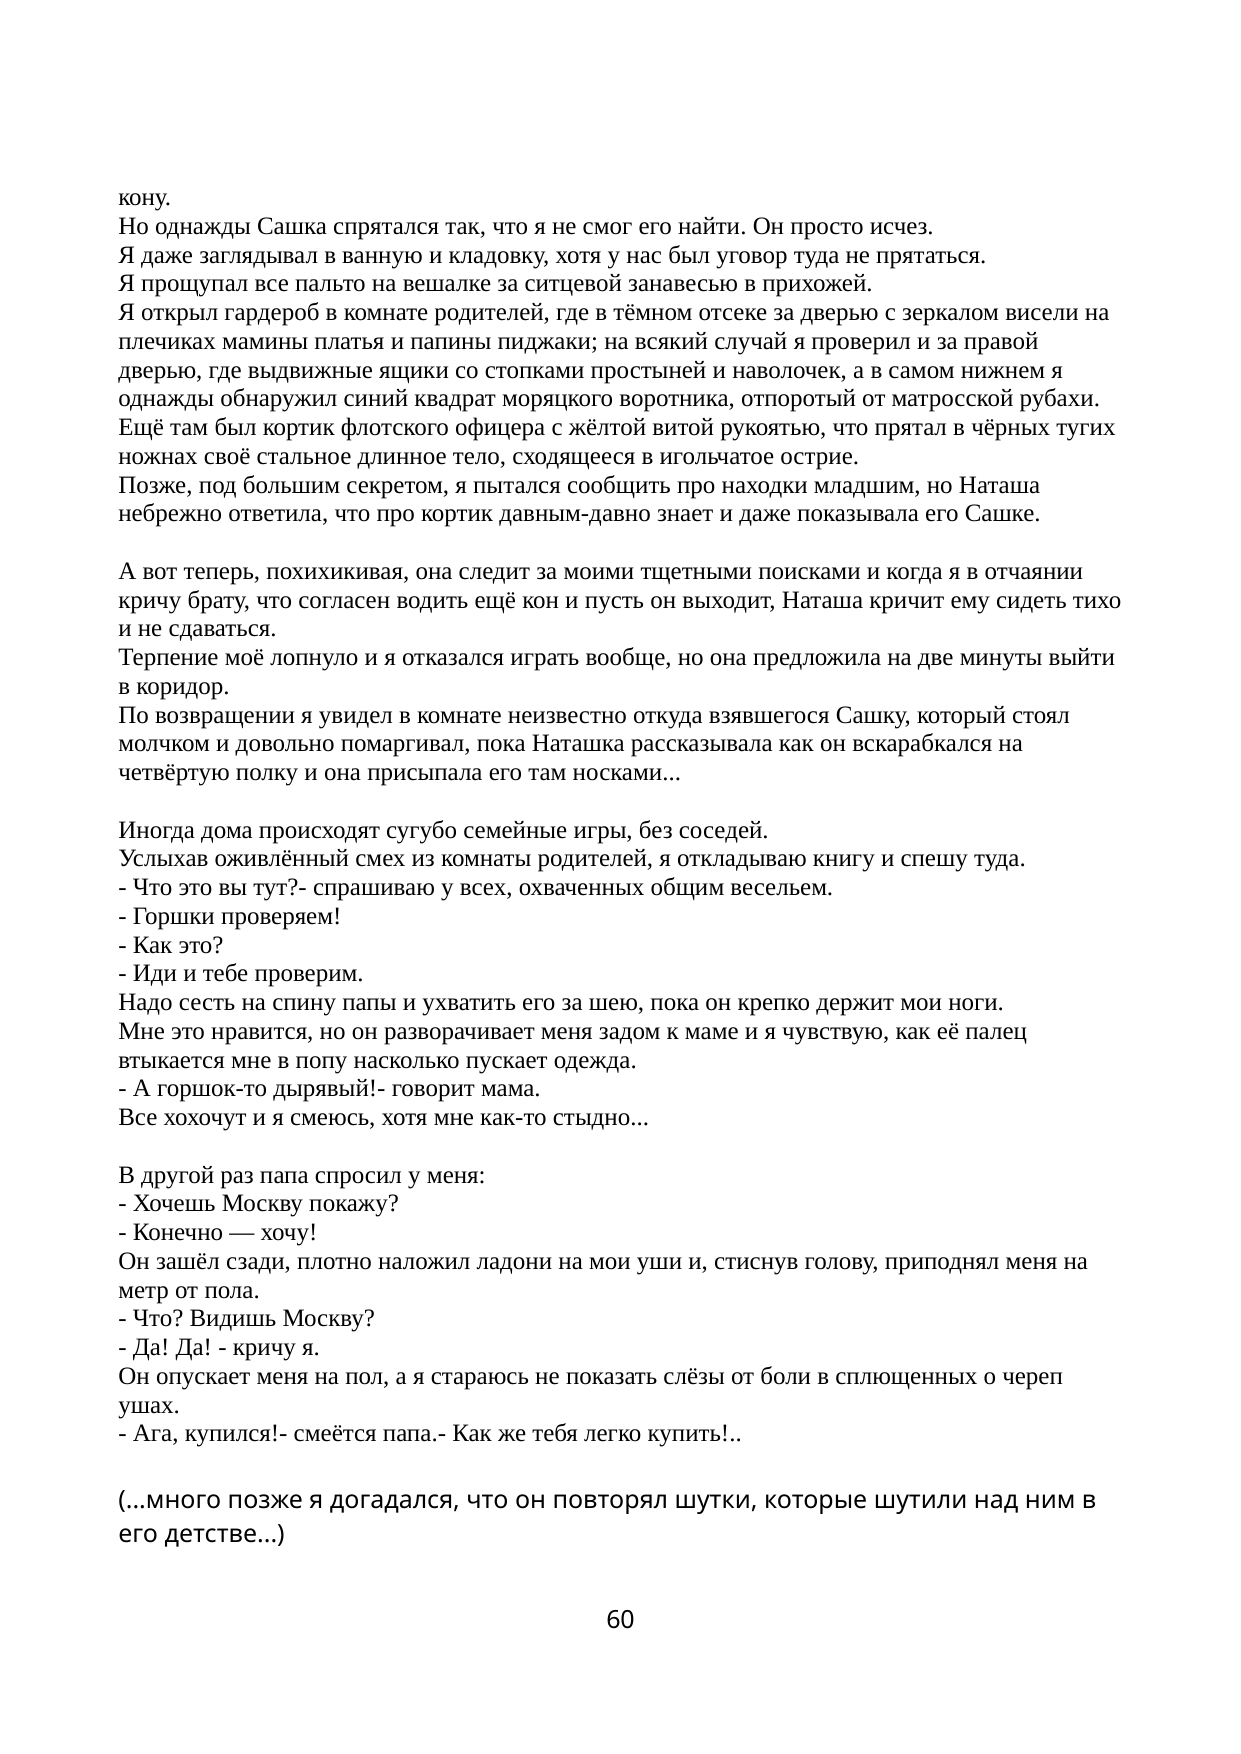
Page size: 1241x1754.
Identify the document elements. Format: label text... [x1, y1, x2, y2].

text - Горшки проверяем! [118, 901, 1122, 930]
text Надо сесть на спину папы и ухватить его за шею, пока он крепко держит мои ноги. [118, 987, 1122, 1016]
text Но однажды Сашка спрятался так, что я не смог его найти. Он просто исчез. [118, 211, 1122, 240]
text Мне это нравится, но он разворачивает меня задом к маме и я чувствую, как её палец втыкается мне в попу насколько пускает одежда. [118, 1016, 1122, 1073]
text - А горшок-то дырявый!- говорит мама. [118, 1073, 1122, 1102]
text Позже, под большим секретом, я пытался сообщить про находки младшим, но Наташа небрежно ответила, что про кортик давным-давно знает и даже показывала его Сашке. [118, 470, 1122, 527]
text Все хохочут и я смеюсь, хотя мне как-то стыдно... [118, 1102, 1122, 1131]
text Я даже заглядывал в ванную и кладовку, хотя у нас был уговор туда не прятаться. [118, 240, 1122, 268]
text - Что? Видишь Москву? [118, 1303, 1122, 1332]
text Иногда дома происходят сугубо семейные игры, без соседей. [118, 815, 1122, 843]
text - Хочешь Москву покажу? [118, 1188, 1122, 1217]
text - Как это? [118, 930, 1122, 958]
text кону. [118, 182, 1122, 211]
text - Что это вы тут?- спрашиваю у всех, охваченных общим весельем. [118, 872, 1122, 901]
text Он опускает меня на пол, а я стараюсь не показать слёзы от боли в сплющенных о череп ушах. [118, 1361, 1122, 1418]
text Он зашёл сзади, плотно наложил ладони на мои уши и, стиснув голову, приподнял меня на метр от пола. [118, 1246, 1122, 1303]
text А вот теперь, похихикивая, она следит за моими тщетными поисками и когда я в отчаянии кричу брату, что согласен водить ещё кон и пусть он выходит, Наташа кричит ему сидеть тихо и не сдаваться. [118, 556, 1122, 642]
text - Конечно — хочу! [118, 1217, 1122, 1246]
text - Ага, купился!- смеётся папа.- Как же тебя легко купить!.. [118, 1418, 1122, 1447]
text Я прощупал все пальто на вешалке за ситцевой занавесью в прихожей. [118, 268, 1122, 297]
text Ещё там был кортик флотского офицера с жёлтой витой рукоятью, что прятал в чёрных тугих ножнах своё стальное длинное тело, сходящееся в игольчатое острие. [118, 412, 1122, 470]
text Услыхав оживлённый смех из комнаты родителей, я откладываю книгу и спешу туда. [118, 843, 1122, 872]
text - Да! Да! - кричу я. [118, 1332, 1122, 1361]
text По возвращении я увидел в комнате неизвестно откуда взявшегося Сашку, который стоял молчком и довольно помаргивал, пока Наташка рассказывала как он вскарабкался на четвёртую полку и она присыпала его там носками... [118, 700, 1122, 786]
text - Иди и тебе проверим. [118, 958, 1122, 987]
text В другой раз папа спросил у меня: [118, 1160, 1122, 1188]
text (...много позже я догадался, что он повторял шутки, которые шутили над ним в его детстве...) [118, 1481, 1122, 1549]
text Терпение моё лопнуло и я отказался играть вообще, но она предложила на две минуты выйти в коридор. [118, 642, 1122, 700]
text Я открыл гардероб в комнате родителей, где в тёмном отсеке за дверью с зеркалом висели на плечиках мамины платья и папины пиджаки; на всякий случай я проверил и за правой дверью, где выдвижные ящики со стопками простыней и наволочек, а в самом нижнем я однажды обнаружил синий квадрат моряцкого воротника, отпоротый от матросской рубахи. [118, 297, 1122, 412]
